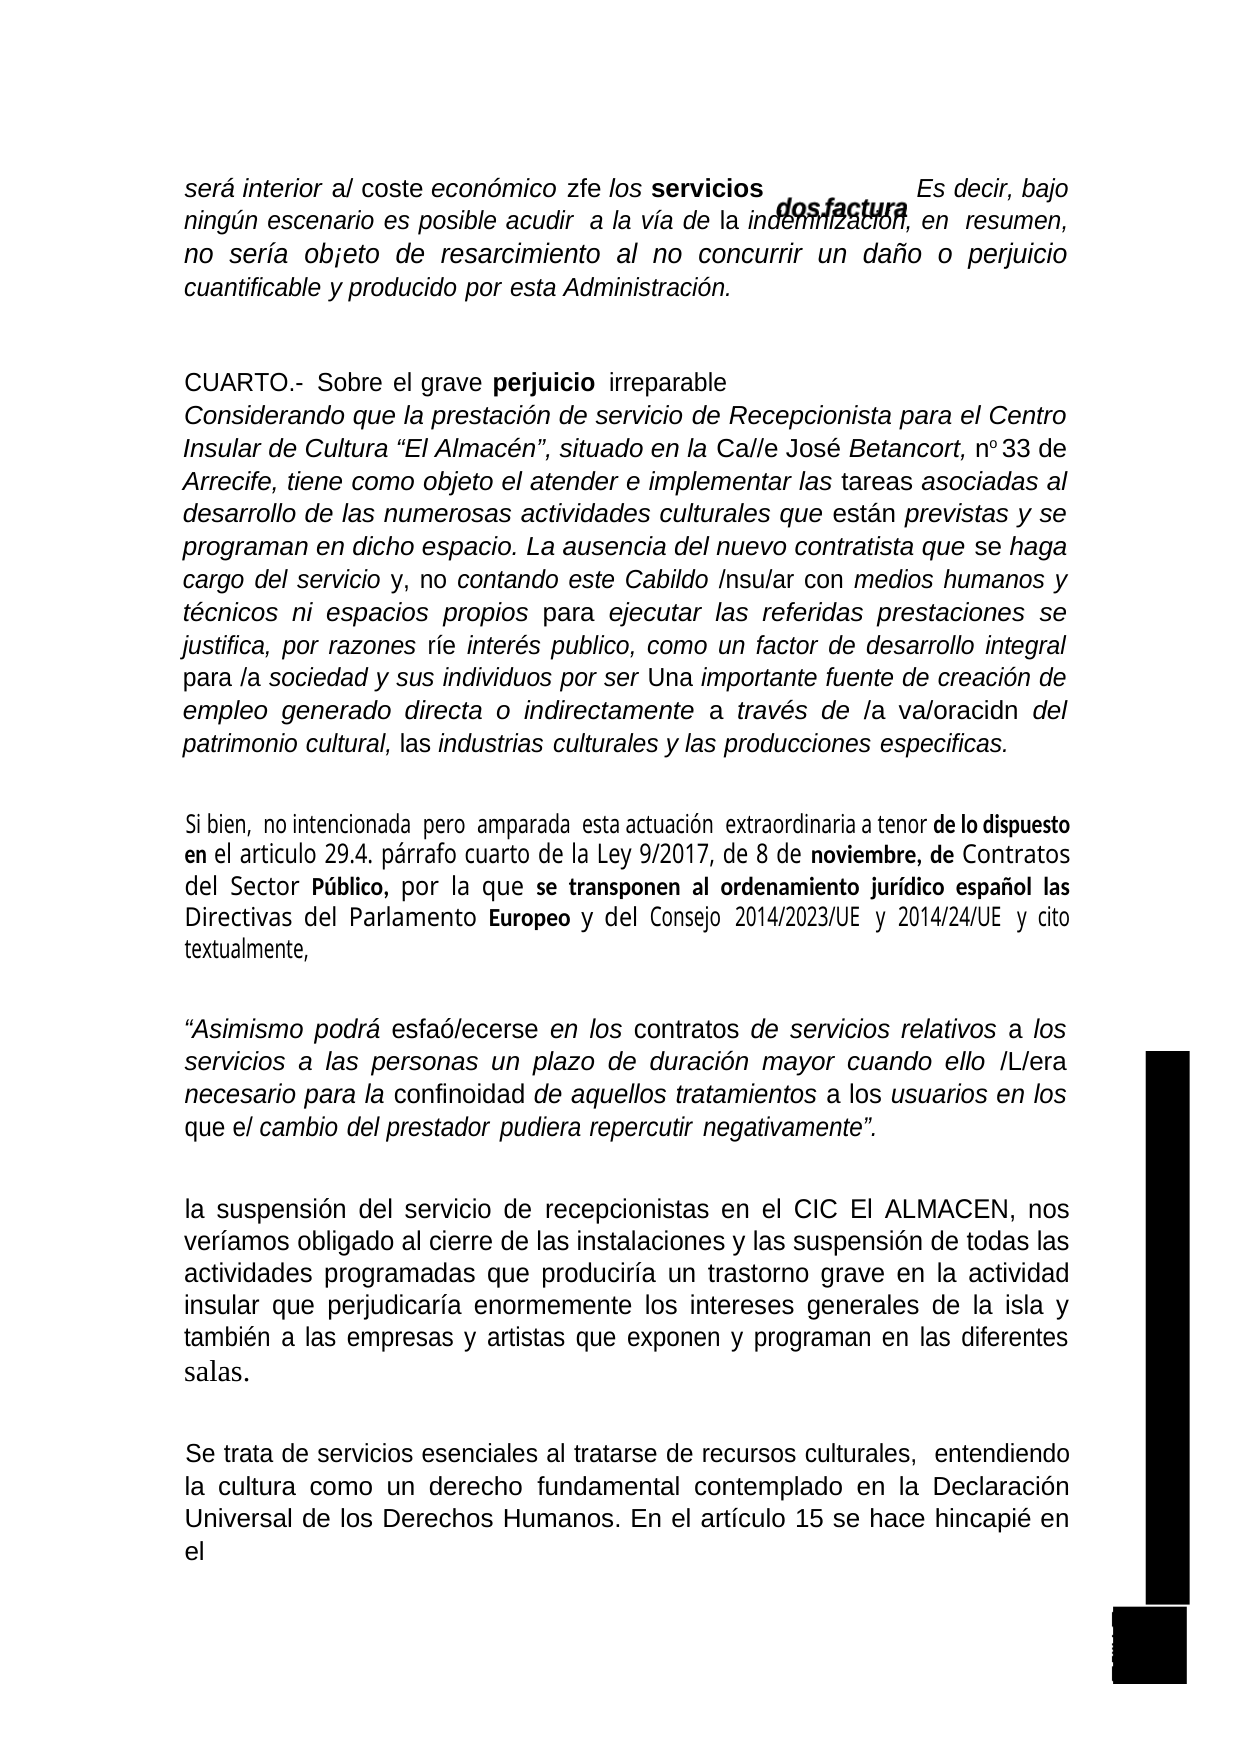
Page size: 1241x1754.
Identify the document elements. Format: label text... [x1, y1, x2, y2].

text CUARTO.- Sobre el grave perjuicio irreparable [184, 367, 1201, 397]
subtitle la suspensión del servicio de recepcionistas en el CIC El ALMACEN, nos veríamos obligado al cierre de las instalaciones y las suspensión de todas las actividades programadas que produciría un trastorno grave en la actividad insular que perjudicaría enormemente los intereses generales de la isla y también a las empresas y artistas que exponen y programan en las diferentes salas. [184, 1193, 1070, 1388]
text Considerando que la prestación de servicio de Recepcionista para el Centro Insular de Cultura “El Almacén”, situado en la Ca//e José Betancort, no 33 de Arrecife, tiene como objeto el atender e implementar las tareas asociadas al desarrollo de las numerosas actividades culturales que están previstas y se programan en dicho espacio. La ausencia del nuevo contratista que se haga cargo del servicio y, no contando este Cabildo /nsu/ar con medios humanos y técnicos ni espacios propios para ejecutar las referidas prestaciones se justifica, por razones ríe interés publico, como un factor de desarrollo integral para /a sociedad y sus individuos por ser Una importante fuente de creación de empleo generado directa o indirectamente a través de /a va/oracidn del patrimonio cultural, las industrias culturales y las producciones especificas. [183, 400, 1067, 758]
text será interior a/ coste económico zfe los servicios Es decir, bajo ningún escenario es posible acudir a la vía de la indemnización, en resumen, no sería ob¡eto de resarcimiento al no concurrir un daño o perjuicio cuantificable y producido por esta Administración. [184, 173, 1068, 302]
picture [1111, 1051, 1190, 1684]
text “Asimismo podrá esfaó/ecerse en los contratos de servicios relativos a los servicios a las personas un plazo de duración mayor cuando ello /L/era necesario para la confinoidad de aquellos tratamientos a los usuarios en los que e/ cambio del prestador pudiera repercutir negativamente”. [183, 1013, 1067, 1143]
text Se trata de servicios esenciales al tratarse de recursos culturales, entendiendo la cultura como un derecho fundamental contemplado en la Declaración Universal de los Derechos Humanos. En el artículo 15 se hace hincapié en el [184, 1438, 1070, 1566]
text Si bien, no intencionada pero amparada esta actuación extraordinaria a tenor de lo dispuesto en el articulo 29.4. párrafo cuarto de la Ley 9/2017, de 8 de noviembre, de Contratos del Sector Público, por la que se transponen al ordenamiento jurídico español las Directivas del Parlamento Europeo y del Consejo 2014/2023/UE y 2014/24/UE y cito textualmente, [184, 809, 1070, 967]
